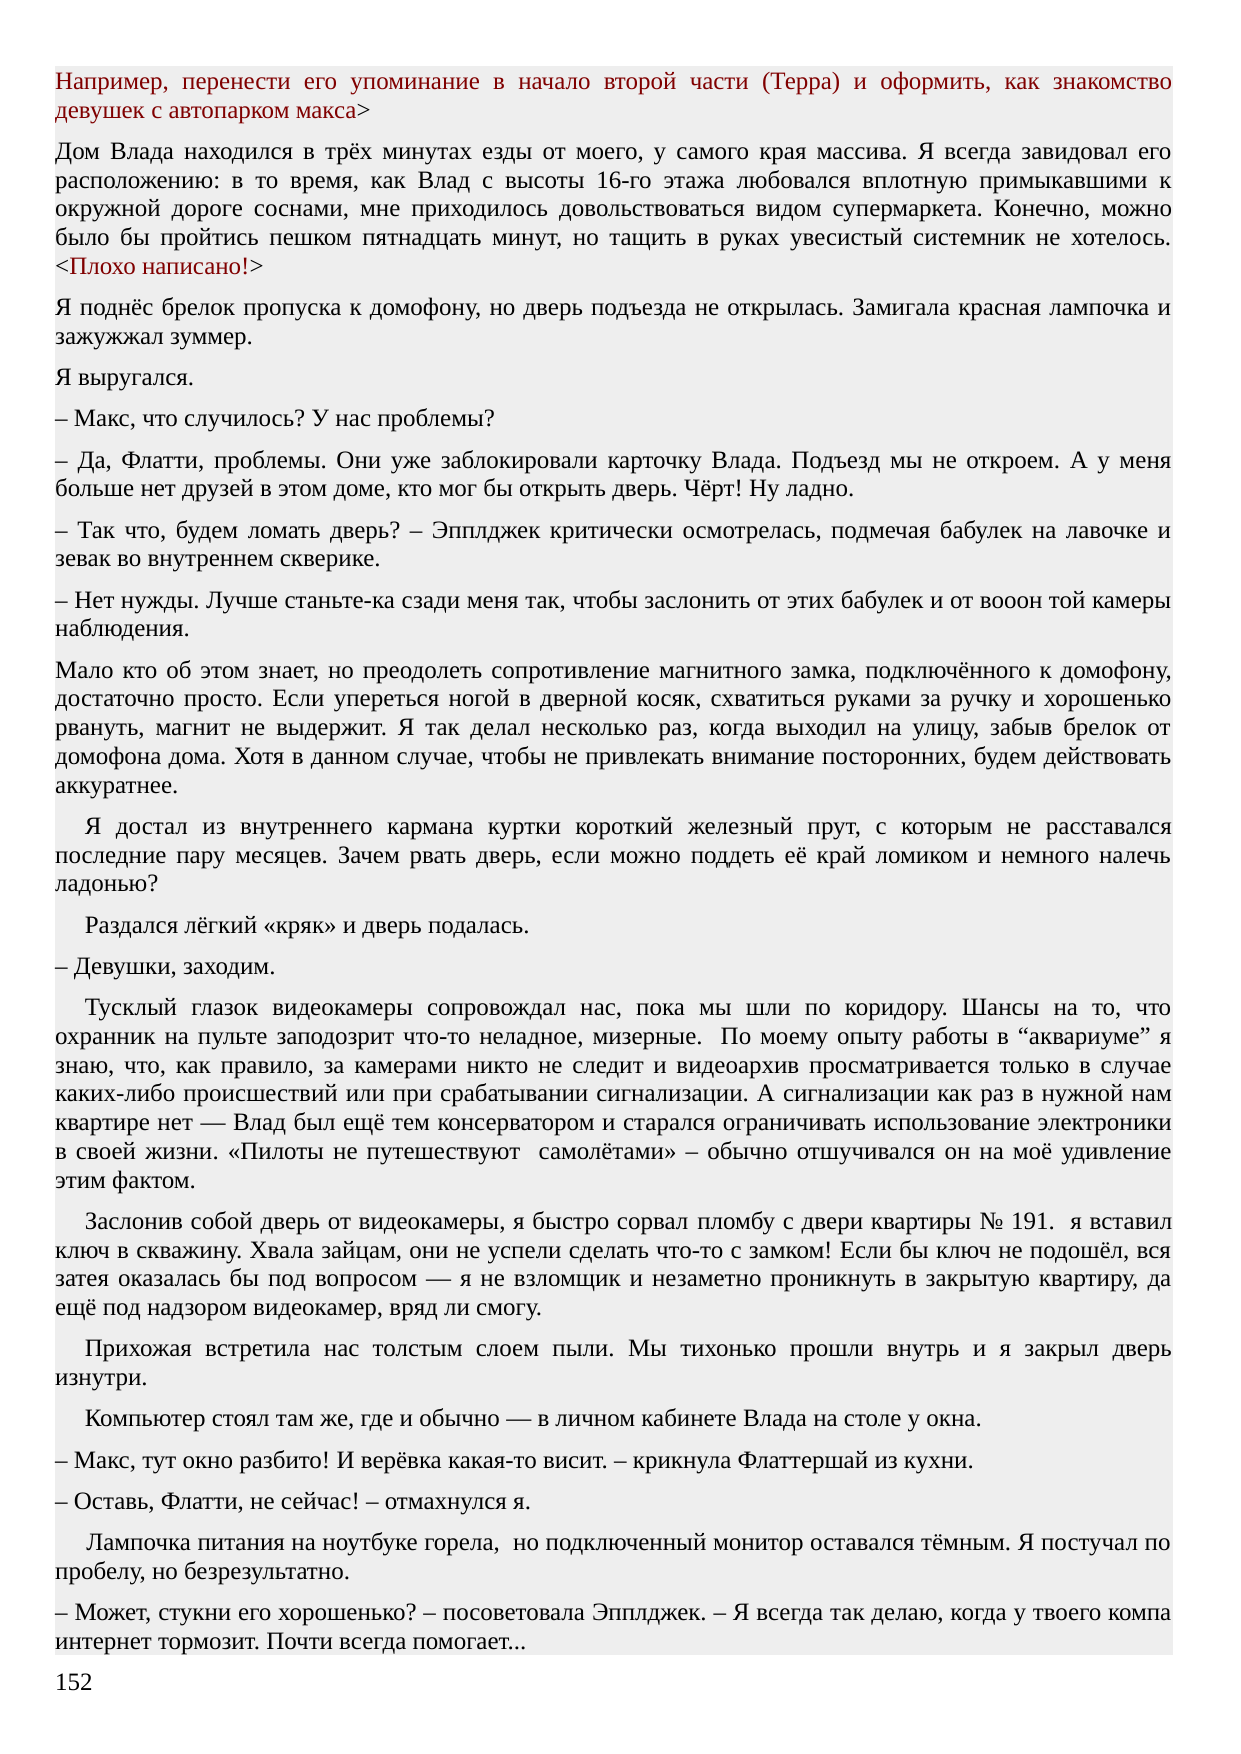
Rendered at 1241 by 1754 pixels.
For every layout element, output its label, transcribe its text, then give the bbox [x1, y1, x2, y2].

text Заслонив собой дверь от видеокамеры, я быстро сорвал пломбу с двери квартиры № 191. я вставил ключ в скважину. Хвала зайцам, они не успели сделать что-то с замком! Если бы ключ не подошёл, вся затея оказалась бы под вопросом — я не взломщик и незаметно проникнуть в закрытую квартиру, да ещё под надзором видеокамер, вряд ли смогу. [55, 1206, 1173, 1321]
text – Нет нужды. Лучше станьте-ка сзади меня так, чтобы заслонить от этих бабулек и от вооон той камеры наблюдения. [55, 585, 1173, 642]
text Например, перенести его упоминание в начало второй части (Терра) и оформить, как знакомство девушек с автопарком макса> [55, 66, 1173, 123]
text Раздался лёгкий «кряк» и дверь подалась. [55, 910, 1173, 938]
text – Оставь, Флатти, не сейчас! – отмахнулся я. [55, 1486, 1173, 1515]
text – Так что, будем ломать дверь? – Эпплджек критически осмотрелась, подмечая бабулек на лавочке и зевак во внутреннем скверике. [55, 515, 1173, 572]
text Я поднёс брелок пропуска к домофону, но дверь подъезда не открылась. Замигала красная лампочка и зажужжал зуммер. [55, 292, 1173, 350]
text – Девушки, заходим. [55, 951, 1173, 980]
text Я выругался. [55, 362, 1173, 391]
text – Макс, что случилось? У нас проблемы? [55, 403, 1173, 432]
list Мало кто об этом знает, но преодолеть сопротивление магнитного замка, подключённого к домофону, достаточно просто. Если упереться ногой в дверной косяк, схватиться руками за ручку и хорошенько рвануть, магнит не выдержит. Я так делал несколько раз, когда выходил на улицу, забыв брелок от домофона дома. Хотя в данном случае, чтобы не привлекать внимание посторонних, будем действовать аккуратнее. [55, 655, 1173, 798]
text Лампочка питания на ноутбуке горела, но подключенный монитор оставался тёмным. Я постучал по пробелу, но безрезультатно. [55, 1527, 1173, 1585]
text Прихожая встретила нас толстым слоем пыли. Мы тихонько прошли внутрь и я закрыл дверь изнутри. [55, 1333, 1173, 1391]
text Тусклый глазок видеокамеры сопровождал нас, пока мы шли по коридору. Шансы на то, что охранник на пульте заподозрит что-то неладное, мизерные. По моему опыту работы в “аквариуме” я знаю, что, как правило, за камерами никто не следит и видеоархив просматривается только в случае каких-либо происшествий или при срабатывании сигнализации. А сигнализации как раз в нужной нам квартире нет — Влад был ещё тем консерватором и старался ограничивать использование электроники в своей жизни. «Пилоты не путешествуют самолётами» – обычно отшучивался он на моё удивление этим фактом. [55, 992, 1173, 1193]
text – Макс, тут окно разбито! И верёвка какая-то висит. – крикнула Флаттершай из кухни. [55, 1445, 1173, 1473]
text Компьютер стоял там же, где и обычно — в личном кабинете Влада на столе у окна. [55, 1403, 1173, 1432]
text Я достал из внутреннего кармана куртки короткий железный прут, с которым не расставался последние пару месяцев. Зачем рвать дверь, если можно поддеть её край ломиком и немного налечь ладонью? [55, 811, 1173, 897]
text Дом Влада находился в трёх минутах езды от моего, у самого края массива. Я всегда завидовал его расположению: в то время, как Влад с высоты 16-го этажа любовался вплотную примыкавшими к окружной дороге соснами, мне приходилось довольствоваться видом супермаркета. Конечно, можно было бы пройтись пешком пятнадцать минут, но тащить в руках увесистый системник не хотелось. <Плохо написано!> [55, 136, 1173, 280]
text – Да, Флатти, проблемы. Они уже заблокировали карточку Влада. Подъезд мы не откроем. А у меня больше нет друзей в этом доме, кто мог бы открыть дверь. Чёрт! Ну ладно. [55, 445, 1173, 502]
text – Может, стукни его хорошенько? – посоветовала Эпплджек. – Я всегда так делаю, когда у твоего компа интернет тормозит. Почти всегда помогает... [55, 1597, 1173, 1655]
